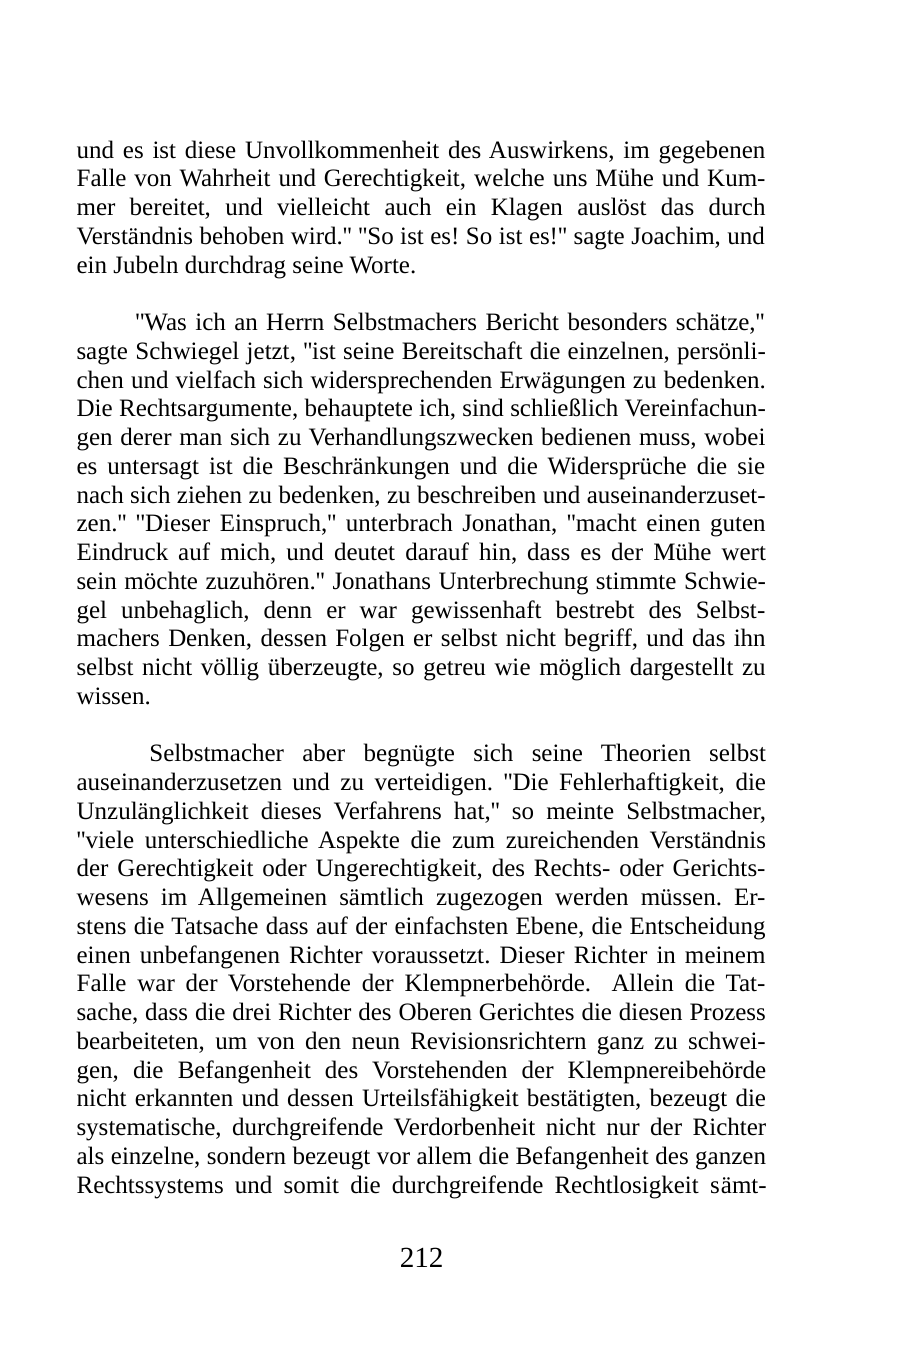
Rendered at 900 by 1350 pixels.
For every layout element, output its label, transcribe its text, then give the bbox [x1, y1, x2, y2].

text und es ist diese Unvollkommenheit des Auswirkens, im gegebenen Falle von Wahrheit und Gerechtigkeit, welche uns Mühe und Kum-mer bereitet, und vielleicht auch ein Klagen auslöst das durch Verständnis behoben wird.'' ''So ist es! So ist es!'' sagte Joachim, und ein Jubeln durchdrag seine Worte. [76, 135, 766, 278]
text ''Was ich an Herrn Selbstmachers Bericht besonders schätze,'' sagte Schwiegel jetzt, ''ist seine Bereitschaft die einzelnen, persönli-chen und vielfach sich widersprechenden Erwägungen zu bedenken. Die Rechtsargumente, behauptete ich, sind schließlich Vereinfachun-gen derer man sich zu Verhandlungszwecken bedienen muss, wobei es untersagt ist die Beschränkungen und die Widersprüche die sie nach sich ziehen zu bedenken, zu beschreiben und auseinanderzuset-zen.'' ''Dieser Einspruch,'' unterbrach Jonathan, ''macht einen guten Eindruck auf mich, und deutet darauf hin, dass es der Mühe wert sein möchte zuzuhören.'' Jonathans Unterbrechung stimmte Schwie-gel unbehaglich, denn er war gewissenhaft bestrebt des Selbst-machers Denken, dessen Folgen er selbst nicht begriff, und das ihn selbst nicht völlig überzeugte, so getreu wie möglich dargestellt zu wissen. [76, 307, 766, 710]
text Selbstmacher aber begnügte sich seine Theorien selbst auseinanderzusetzen und zu verteidigen. ''Die Fehlerhaftigkeit, die Unzulänglichkeit dieses Verfahrens hat,'' so meinte Selbstmacher, ''viele unterschiedliche Aspekte die zum zureichenden Verständnis der Gerechtigkeit oder Ungerechtigkeit, des Rechts- oder Gerichts-wesens im Allgemeinen sämtlich zugezogen werden müssen. Er-stens die Tatsache dass auf der einfachsten Ebene, die Entscheidung einen unbefangenen Richter voraussetzt. Dieser Richter in meinem Falle war der Vorstehende der Klempnerbehörde. Allein die Tat-sache, dass die drei Richter des Oberen Gerichtes die diesen Prozess bearbeiteten, um von den neun Revisionsrichtern ganz zu schwei-gen, die Befangenheit des Vorstehenden der Klempnereibehörde nicht erkannten und dessen Urteilsfähigkeit bestätigten, bezeugt die systematische, durchgreifende Verdorbenheit nicht nur der Richter als einzelne, sondern bezeugt vor allem die Befangenheit des ganzen Rechtssystems und somit die durchgreifende Rechtlosigkeit sämt- [76, 738, 766, 1198]
